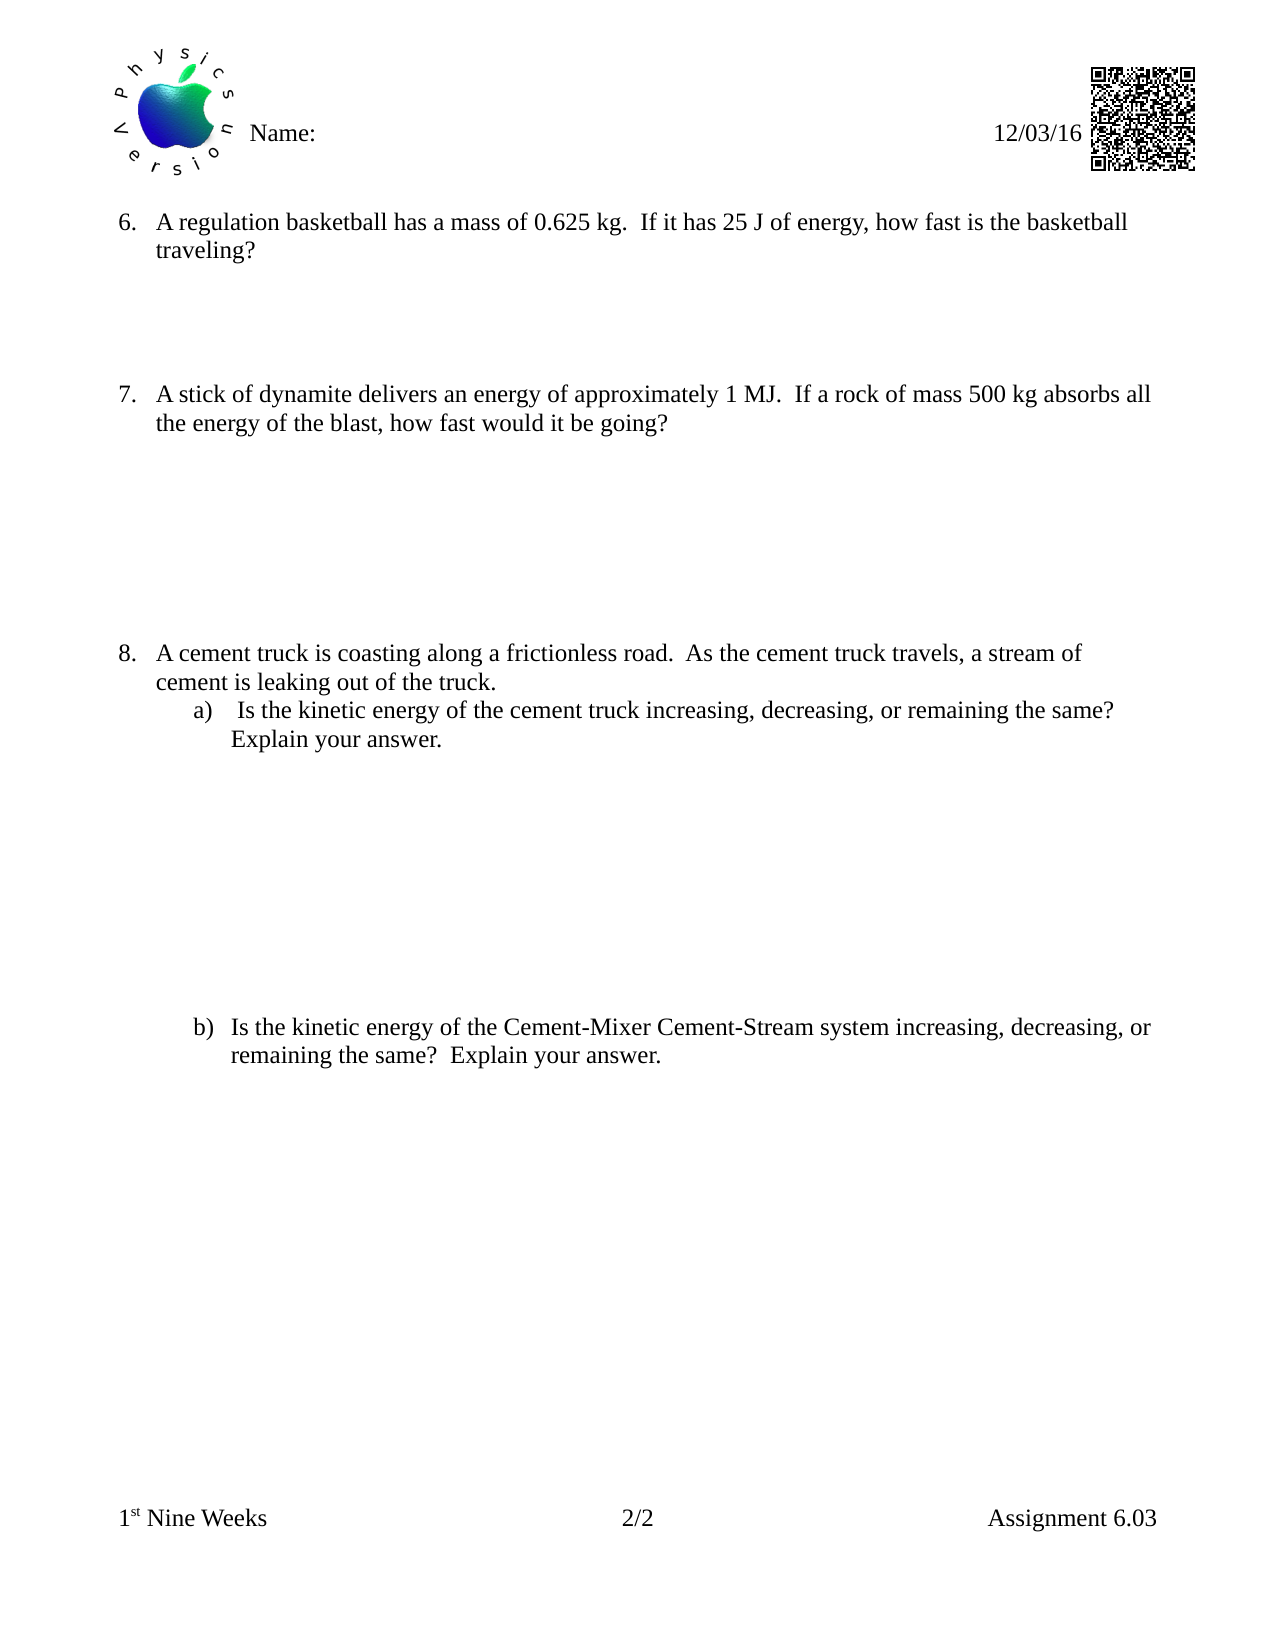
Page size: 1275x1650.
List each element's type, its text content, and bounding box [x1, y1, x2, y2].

list A stick of dynamite delivers an energy of approximately 1 MJ. If a rock of mass 500 kg absorbs all the energy of the blast, how fast would it be going? [118, 379, 1157, 437]
list A cement truck is coasting along a frictionless road. As the cement truck travels, a stream of cement is leaking out of the truck. [118, 638, 1157, 696]
list A regulation basketball has a mass of 0.625 kg. If it has 25 J of energy, how fast is the basketball traveling? [118, 207, 1157, 264]
list Is the kinetic energy of the Cement-Mixer Cement-Stream system increasing, decreasing, or remaining the same? Explain your answer. [193, 1012, 1157, 1069]
picture [1082, 58, 1203, 179]
picture [113, 48, 234, 176]
list Is the kinetic energy of the cement truck increasing, decreasing, or remaining the same? Explain your answer. [193, 696, 1157, 753]
